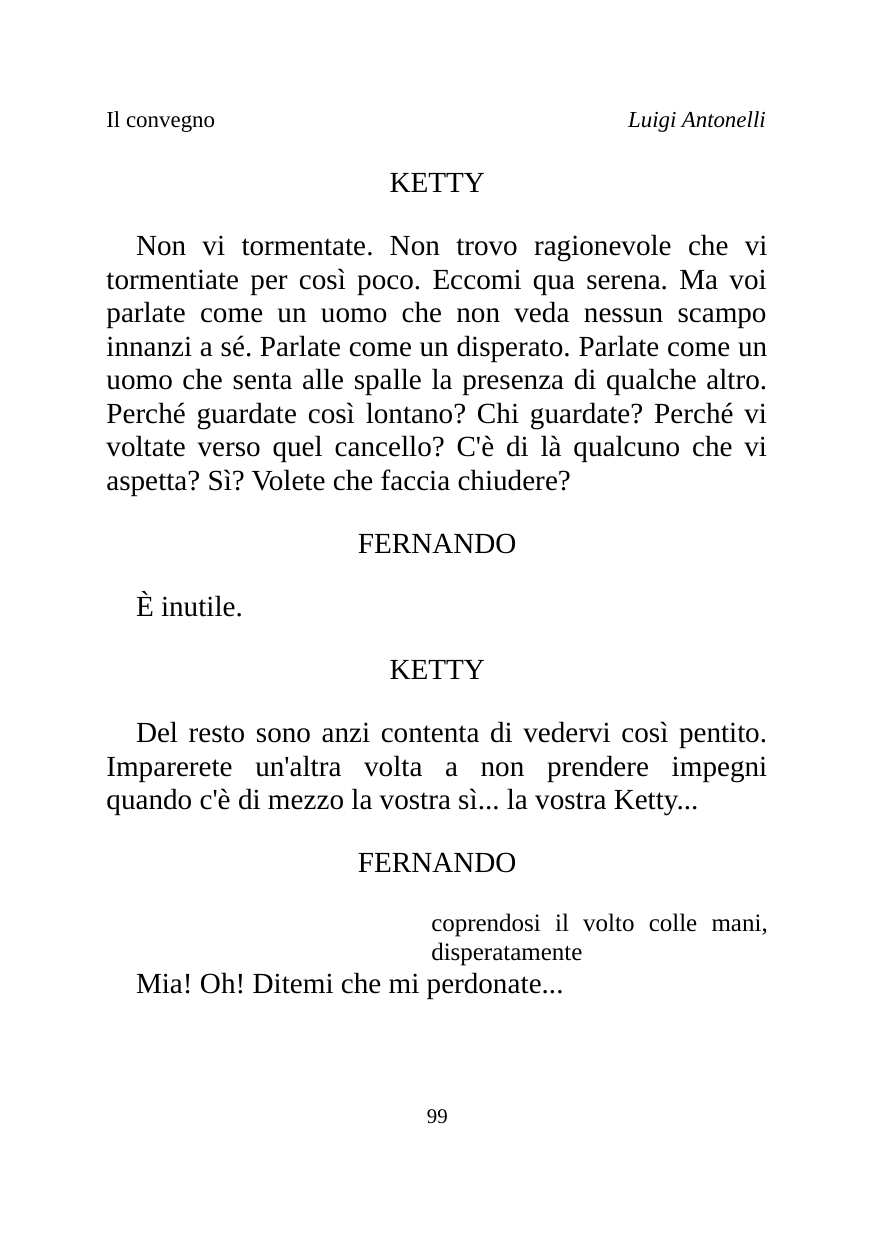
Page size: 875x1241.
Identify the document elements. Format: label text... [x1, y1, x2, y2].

text Mia! Oh! Ditemi che mi perdonate... [106, 966, 768, 999]
text È inutile. [106, 589, 768, 623]
text Non vi tormentate. Non trovo ragionevole che vi tormentiate per così poco. Eccomi qua serena. Ma voi parlate come un uomo che non veda nessun scampo innanzi a sé. Parlate come un disperato. Parlate come un uomo che senta alle spalle la presenza di qualche altro. Perché guardate così lontano? Chi guardate? Perché vi voltate verso quel cancello? C'è di là qualcuno che vi aspetta? Sì? Volete che faccia chiudere? [106, 228, 768, 497]
text Del resto sono anzi contenta di vedervi così pentito. Imparerete un'altra volta a non prendere impegni quando c'è di mezzo la vostra sì... la vostra Ketty... [106, 715, 768, 816]
text FERNANDO [106, 845, 768, 879]
text KETTY [106, 652, 768, 686]
text coprendosi il volto colle mani, disperatamente [431, 908, 768, 966]
text KETTY [106, 165, 768, 199]
text FERNANDO [106, 526, 768, 559]
